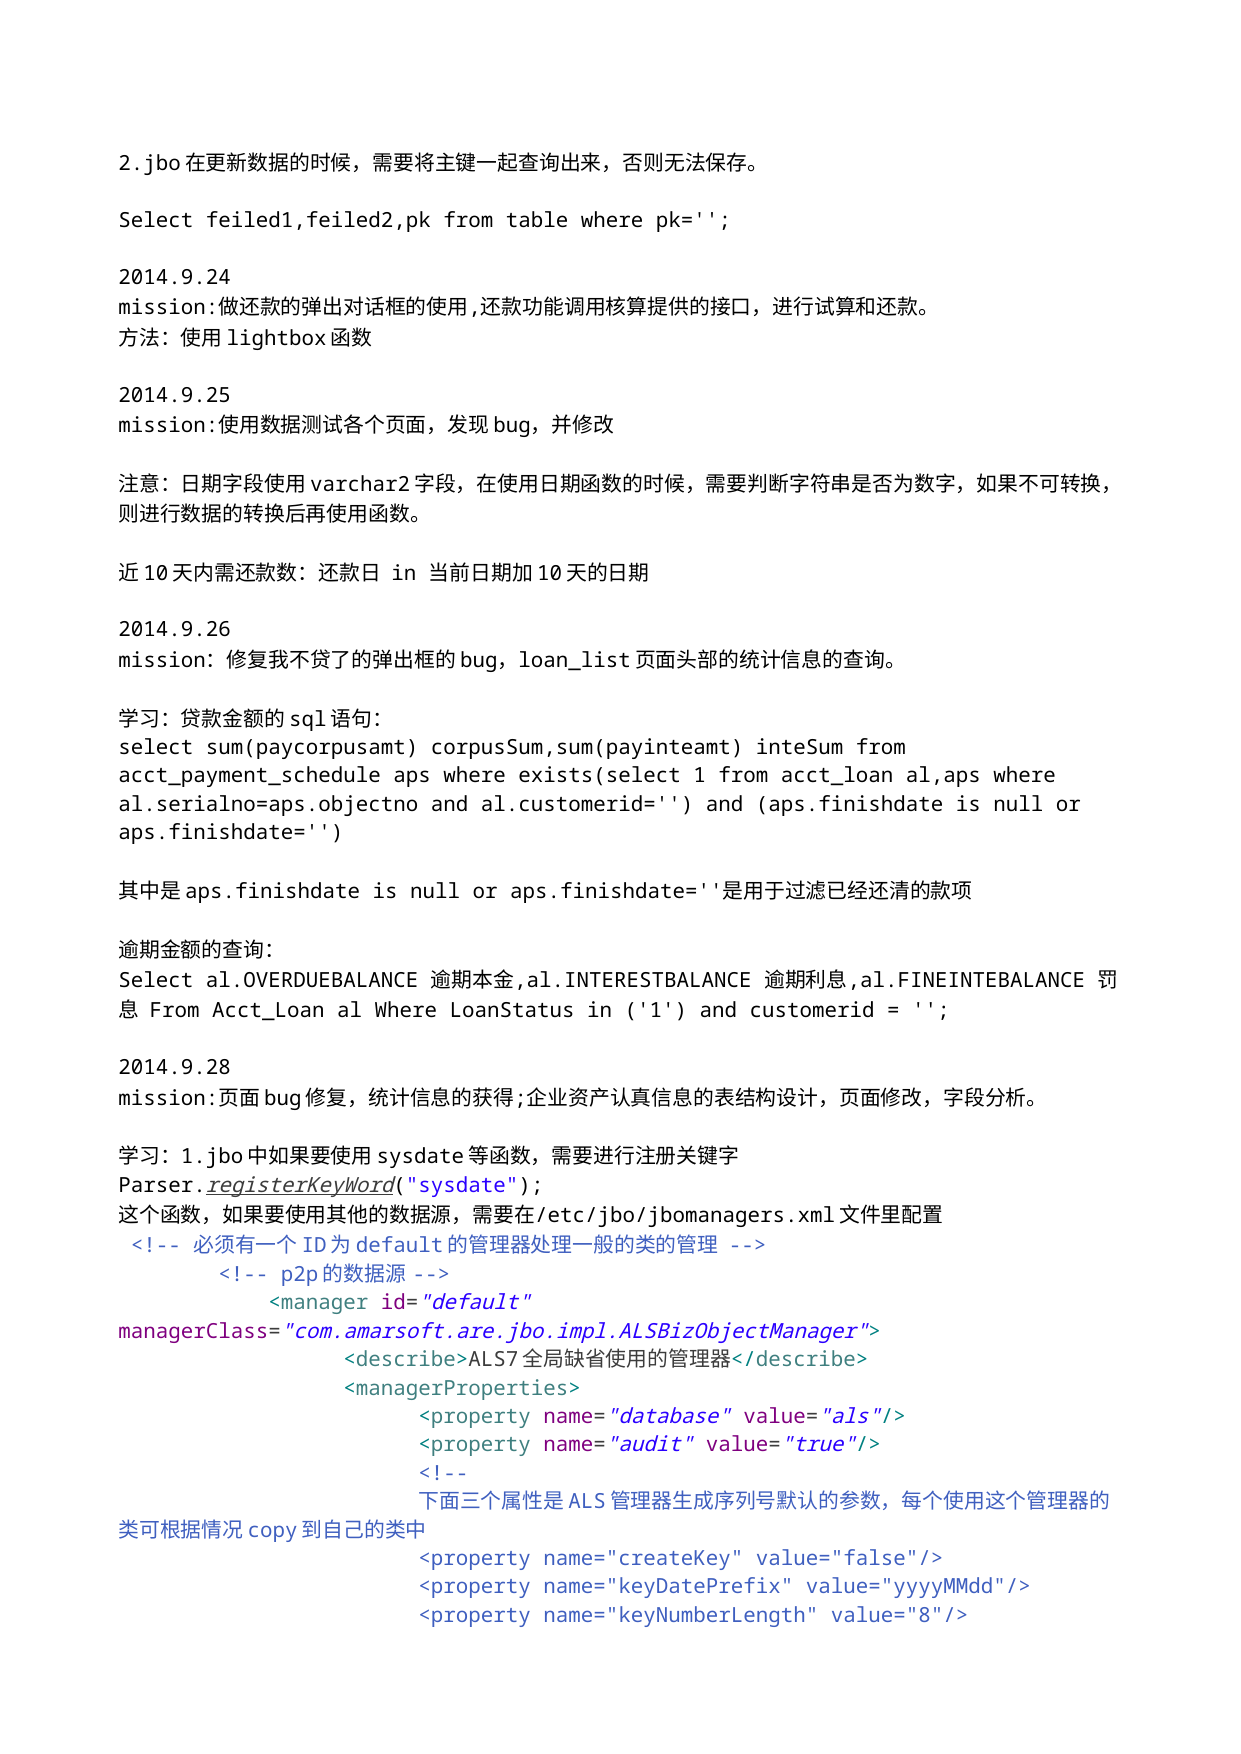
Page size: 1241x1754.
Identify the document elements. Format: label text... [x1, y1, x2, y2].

text <!-- p2p的数据源 --> [118, 1259, 1122, 1287]
text 学习：1.jbo中如果要使用sysdate等函数，需要进行注册关键字 [118, 1139, 1122, 1170]
text 2014.9.24 [118, 262, 1122, 291]
text 2.jbo在更新数据的时候，需要将主键一起查询出来，否则无法保存。 [118, 147, 1122, 177]
text 这个函数，如果要使用其他的数据源，需要在/etc/jbo/jbomanagers.xml文件里配置 [118, 1198, 1122, 1228]
text 其中是aps.finishdate is null or aps.finishdate=''是用于过滤已经还清的款项 [118, 874, 1122, 904]
text 注意：日期字段使用varchar2字段，在使用日期函数的时候，需要判断字符串是否为数字，如果不可转换，则进行数据的转换后再使用函数。 [118, 467, 1122, 527]
text 2014.9.28 [118, 1052, 1122, 1081]
text <!-- [118, 1458, 1122, 1486]
text <property name="createKey" value="false"/> [118, 1543, 1122, 1572]
text Select al.OVERDUEBALANCE 逾期本金,al.INTERESTBALANCE 逾期利息,al.FINEINTEBALANCE 罚息 From Acct_Loan al Where LoanStatus in ('1') and customerid = ''; [118, 963, 1122, 1024]
text <!-- 必须有一个ID为default的管理器处理一般的类的管理 --> [118, 1228, 1122, 1259]
text 逾期金额的查询： [118, 933, 1122, 963]
text Parser.registerKeyWord("sysdate"); [118, 1170, 1122, 1198]
text 2014.9.26 [118, 614, 1122, 643]
text mission:页面bug修复，统计信息的获得;企业资产认真信息的表结构设计，页面修改，字段分析。 [118, 1081, 1122, 1111]
text select sum(paycorpusamt) corpusSum,sum(payinteamt) inteSum from acct_payment_schedule aps where exists(select 1 from acct_loan al,aps where al.serialno=aps.objectno and al.customerid='') and (aps.finishdate is null or aps.finishdate='') [118, 732, 1122, 846]
text 近10天内需还款数：还款日 in 当前日期加10天的日期 [118, 556, 1122, 586]
text <property name="database" value="als"/> [118, 1401, 1122, 1429]
text 下面三个属性是ALS管理器生成序列号默认的参数，每个使用这个管理器的类可根据情况copy到自己的类中 [118, 1486, 1122, 1543]
text <property name="audit" value="true"/> [118, 1429, 1122, 1458]
text 方法：使用lightbox函数 [118, 321, 1122, 351]
text <property name="keyNumberLength" value="8"/> [118, 1600, 1122, 1628]
text <property name="keyDatePrefix" value="yyyyMMdd"/> [118, 1572, 1122, 1600]
text 学习：贷款金额的sql语句： [118, 702, 1122, 732]
text <manager id="default" managerClass="com.amarsoft.are.jbo.impl.ALSBizObjectManager"> [118, 1287, 1122, 1344]
text 2014.9.25 [118, 380, 1122, 408]
text mission:做还款的弹出对话框的使用,还款功能调用核算提供的接口，进行试算和还款。 [118, 291, 1122, 321]
text mission:使用数据测试各个页面，发现bug，并修改 [118, 408, 1122, 438]
text mission：修复我不贷了的弹出框的bug，loan_list页面头部的统计信息的查询。 [118, 643, 1122, 673]
text Select feiled1,feiled2,pk from table where pk=''; [118, 205, 1122, 234]
text <managerProperties> [118, 1373, 1122, 1401]
text <describe>ALS7全局缺省使用的管理器</describe> [118, 1344, 1122, 1373]
